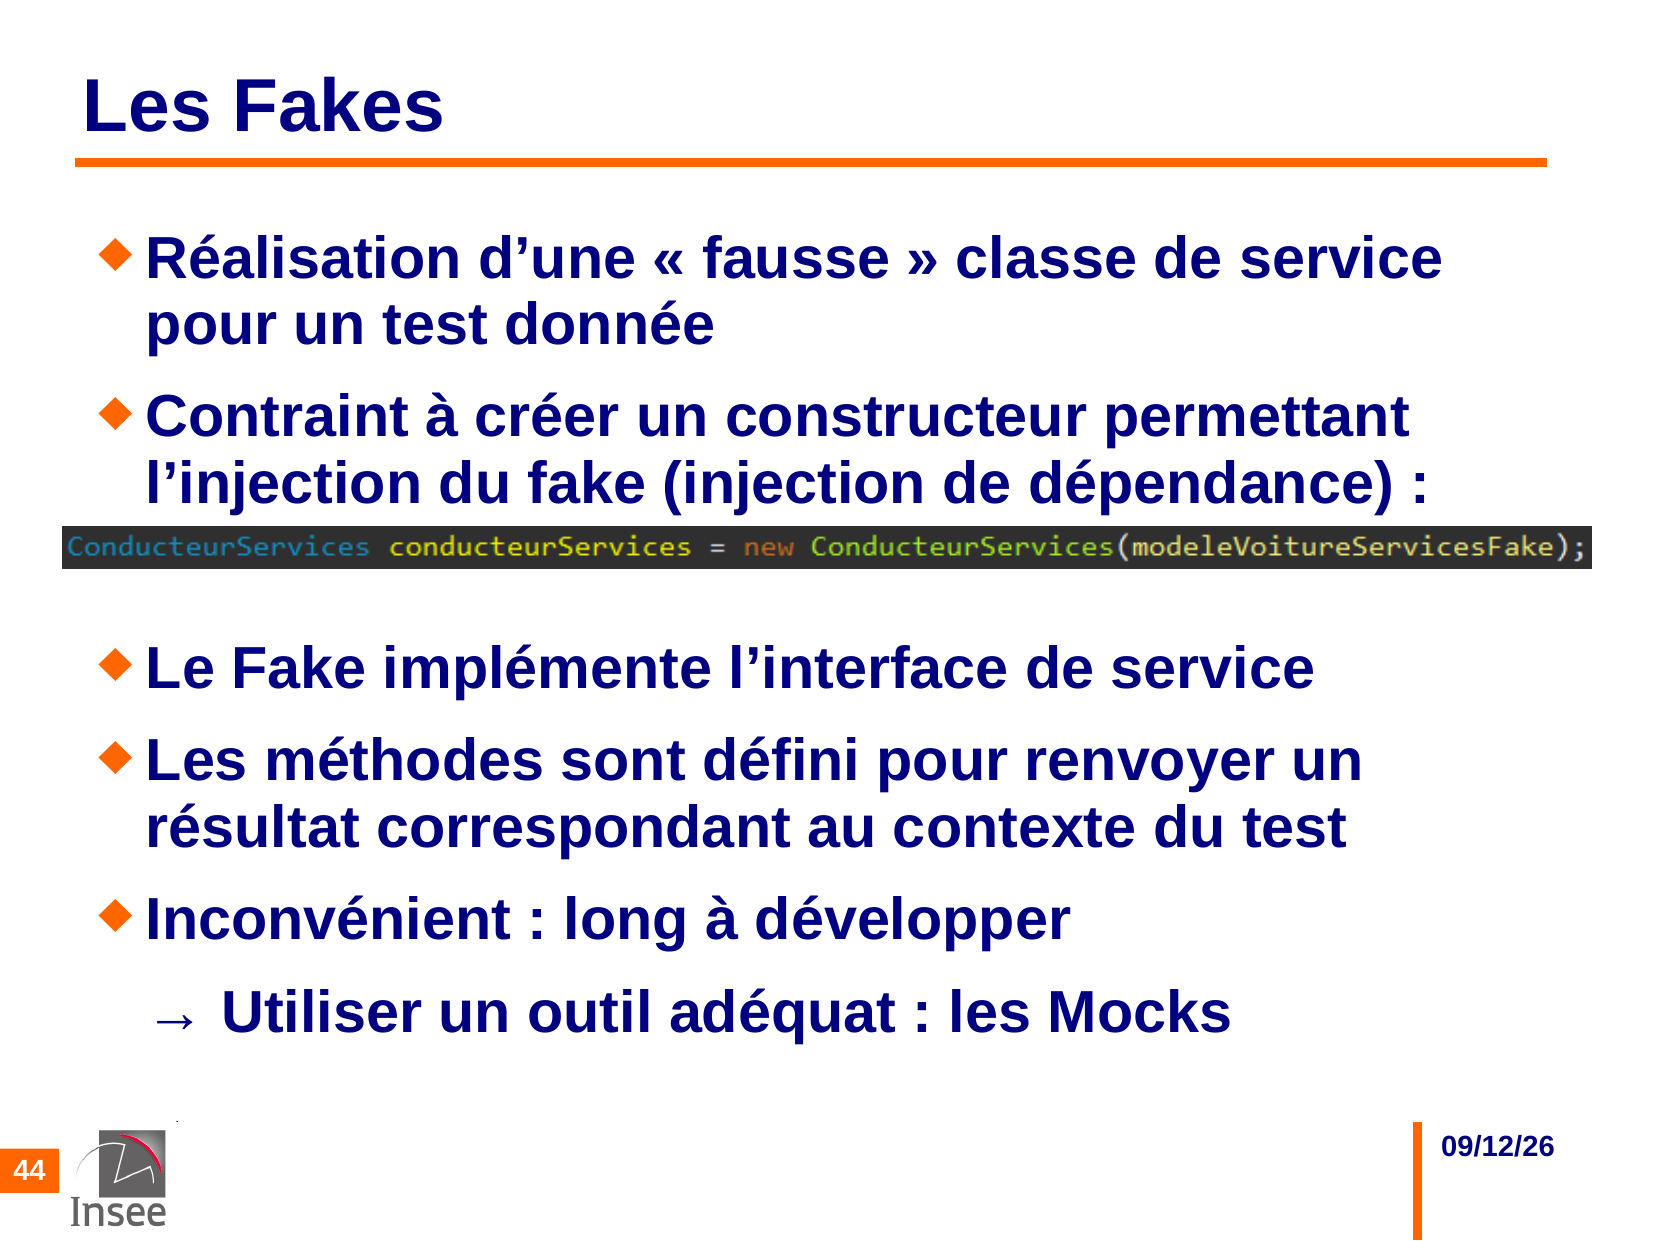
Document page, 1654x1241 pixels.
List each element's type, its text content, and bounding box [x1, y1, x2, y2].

picture [62, 526, 1592, 569]
title Les Fakes [82, 49, 1619, 163]
list Réalisation d’une « fausse » classe de service pour un test donnée Contraint à créer un constructeur permettant l’injection du fake (injection de dépendance) : Le Fake implémente l’interface de service Les méthodes sont défini pour renvoyer un résultat correspondant au contexte du test Inconvénient : long à développer → Utiliser un outil adéquat : les Mocks [82, 224, 1571, 526]
picture [62, 1121, 178, 1241]
list Réalisation d’une « fausse » classe de service pour un test donnée Contraint à créer un constructeur permettant l’injection du fake (injection de dépendance) : Le Fake implémente l’interface de service Les méthodes sont défini pour renvoyer un résultat correspondant au contexte du test Inconvénient : long à développer → Utiliser un outil adéquat : les Mocks [82, 569, 1571, 1051]
